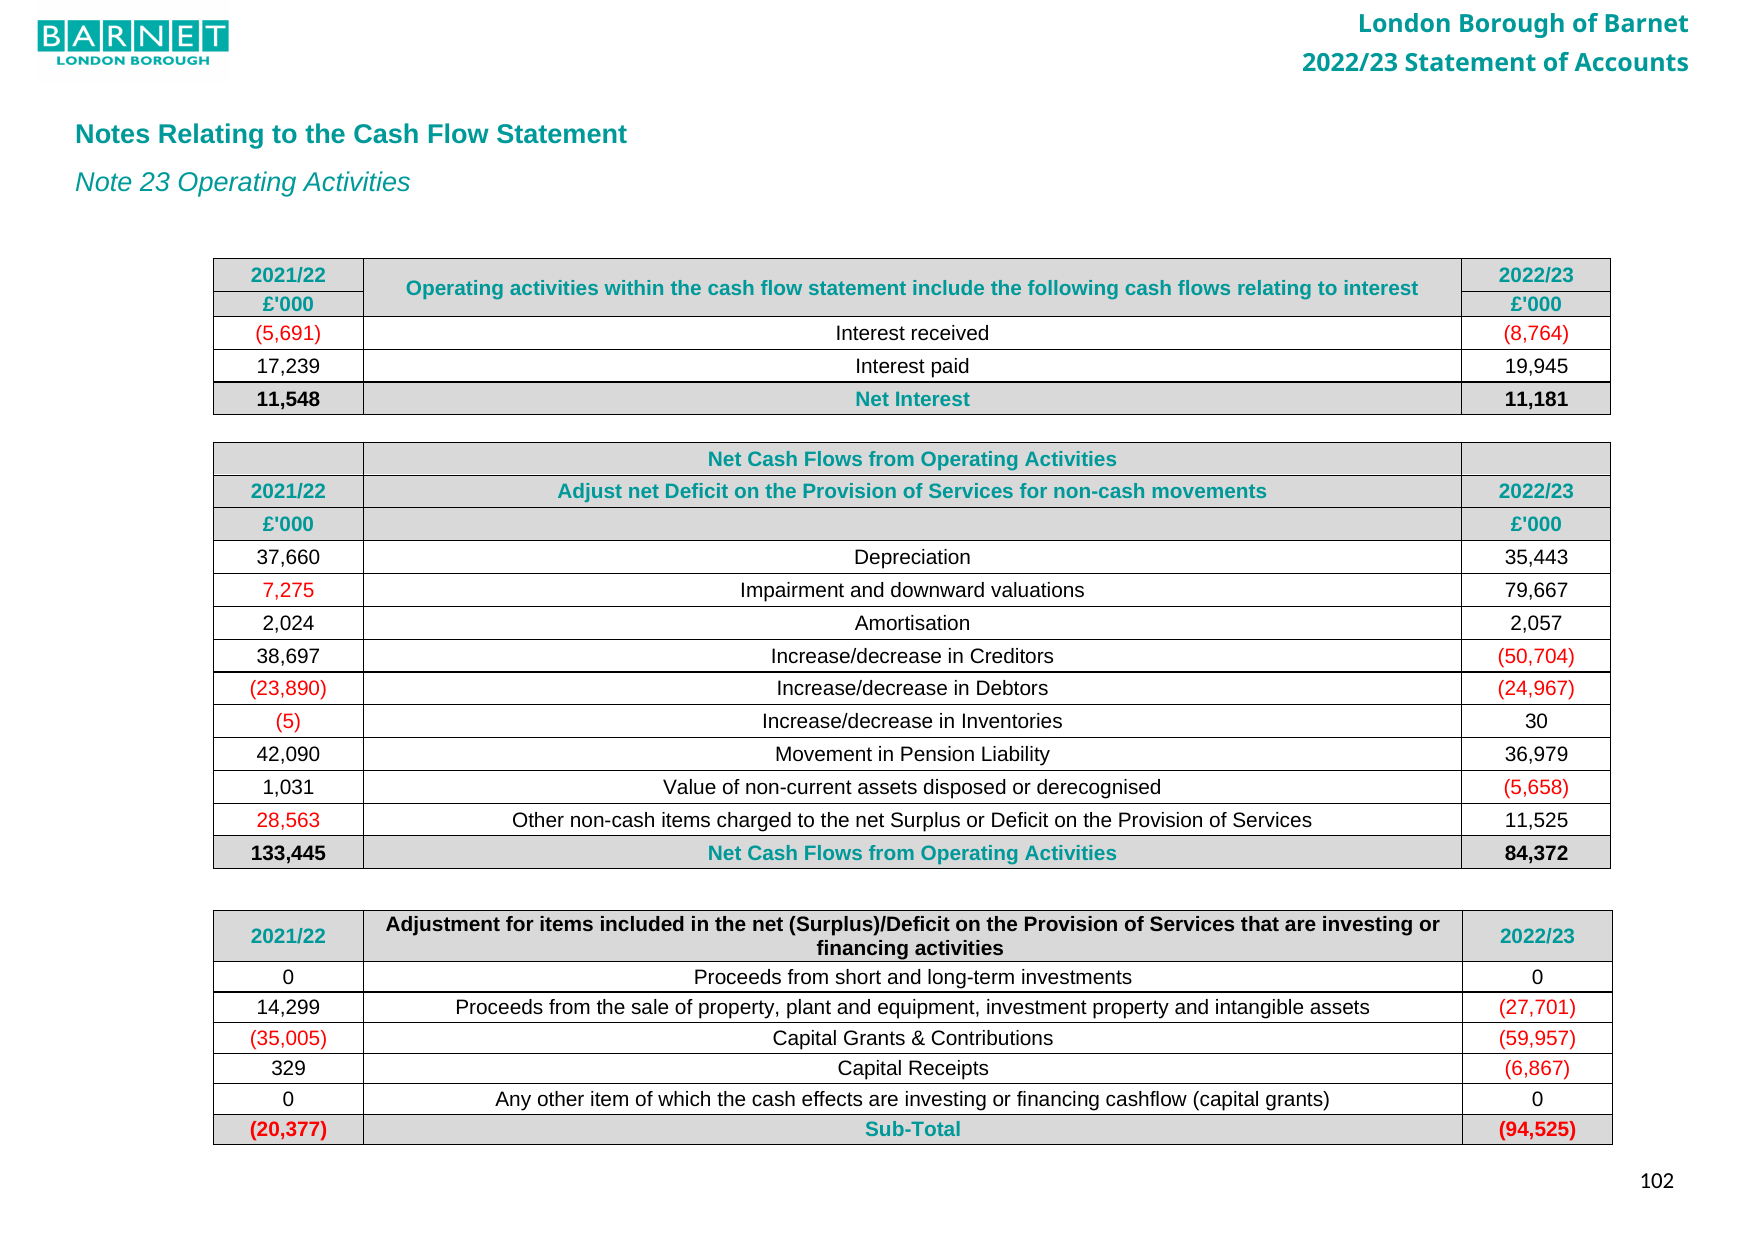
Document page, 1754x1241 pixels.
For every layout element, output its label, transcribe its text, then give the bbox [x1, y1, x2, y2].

table_cell 2,024 [214, 607, 363, 638]
table_cell [363, 415, 1462, 442]
table_cell 17,239 [214, 350, 363, 381]
table_cell [364, 508, 1461, 540]
table_cell Sub-Total [364, 1115, 1462, 1144]
table_cell Capital Receipts [364, 1054, 1462, 1083]
table_cell Amortisation [364, 607, 1461, 638]
table_cell 2021/22 [214, 476, 363, 507]
table_cell Proceeds from the sale of property, plant and equipment, investment property and intangible assets [364, 993, 1462, 1022]
table_cell £'000 [214, 292, 363, 316]
table_cell (20,377) [214, 1115, 363, 1144]
table_cell 133,445 [214, 836, 363, 868]
table_cell 11,548 [214, 383, 363, 414]
table_cell 84,372 [1462, 836, 1610, 868]
table_cell (24,967) [1462, 673, 1610, 704]
table_cell Proceeds from short and long-term investments [364, 962, 1462, 991]
table_cell [1462, 415, 1611, 442]
subtitle Notes Relating to the Cash Flow Statement [75, 118, 1689, 149]
table_cell 0 [214, 962, 363, 991]
table_header 2022/23 [1462, 259, 1610, 291]
table_cell Movement in Pension Liability [364, 738, 1461, 770]
table_cell Increase/decrease in Creditors [364, 640, 1461, 671]
table_cell [1462, 443, 1610, 474]
table_header 2021/22 [214, 259, 363, 291]
table_cell (94,525) [1463, 1115, 1612, 1144]
table_cell [213, 415, 363, 442]
table_cell Impairment and downward valuations [364, 574, 1461, 606]
table_cell Increase/decrease in Inventories [364, 705, 1461, 737]
table_cell (5,691) [214, 317, 363, 349]
table_cell 14,299 [214, 993, 363, 1022]
table_cell Net Cash Flows from Operating Activities [364, 443, 1461, 474]
table_cell [214, 443, 363, 474]
table_header Adjustment for items included in the net (Surplus)/Deficit on the Provision of Services that are investing or financing activities [364, 911, 1462, 961]
table_cell 36,979 [1462, 738, 1610, 770]
table_cell (59,957) [1463, 1023, 1612, 1052]
table_cell (5,658) [1462, 771, 1610, 803]
table_cell (50,704) [1462, 640, 1610, 671]
table_cell Adjust net Deficit on the Provision of Services for non-cash movements [364, 476, 1461, 507]
table_cell 79,667 [1462, 574, 1610, 606]
table_cell 11,525 [1462, 804, 1610, 835]
table_cell Interest paid [364, 350, 1461, 381]
table_cell Other non-cash items charged to the net Surplus or Deficit on the Provision of Services [364, 804, 1461, 835]
table_cell Net Cash Flows from Operating Activities [364, 836, 1461, 868]
table_cell Increase/decrease in Debtors [364, 673, 1461, 704]
table_cell 28,563 [214, 804, 363, 835]
table_cell 329 [214, 1054, 363, 1083]
table_cell 38,697 [214, 640, 363, 671]
table_header Operating activities within the cash flow statement include the following cash flows relating to interest [364, 259, 1461, 316]
table_cell (6,867) [1463, 1054, 1612, 1083]
table_header 2021/22 [214, 911, 363, 961]
table_cell 0 [1463, 962, 1612, 991]
table_cell Any other item of which the cash effects are investing or financing cashflow (capital grants) [364, 1084, 1462, 1113]
table_cell 35,443 [1462, 541, 1610, 573]
table_cell 19,945 [1462, 350, 1610, 381]
table_cell £'000 [1462, 508, 1610, 540]
table_cell (27,701) [1463, 993, 1612, 1022]
table_cell (35,005) [214, 1023, 363, 1052]
table_cell (23,890) [214, 673, 363, 704]
table_header 2022/23 [1463, 911, 1612, 961]
table_cell 2022/23 [1462, 476, 1610, 507]
table_cell £'000 [1462, 292, 1610, 316]
table_cell 30 [1462, 705, 1610, 737]
subtitle Note 23 Operating Activities [75, 166, 1689, 197]
table_cell 11,181 [1462, 383, 1610, 414]
table_cell (8,764) [1462, 317, 1610, 349]
table_cell Depreciation [364, 541, 1461, 573]
table_cell (5) [214, 705, 363, 737]
table_cell Net Interest [364, 383, 1461, 414]
table_cell 0 [214, 1084, 363, 1113]
table_cell Capital Grants & Contributions [364, 1023, 1462, 1052]
table_cell 0 [1463, 1084, 1612, 1113]
table_cell 1,031 [214, 771, 363, 803]
table_cell Interest received [364, 317, 1461, 349]
table_cell 7,275 [214, 574, 363, 606]
table_cell £'000 [214, 508, 363, 540]
table_cell 2,057 [1462, 607, 1610, 638]
table_cell 42,090 [214, 738, 363, 770]
table_cell Value of non-current assets disposed or derecognised [364, 771, 1461, 803]
table_cell 37,660 [214, 541, 363, 573]
